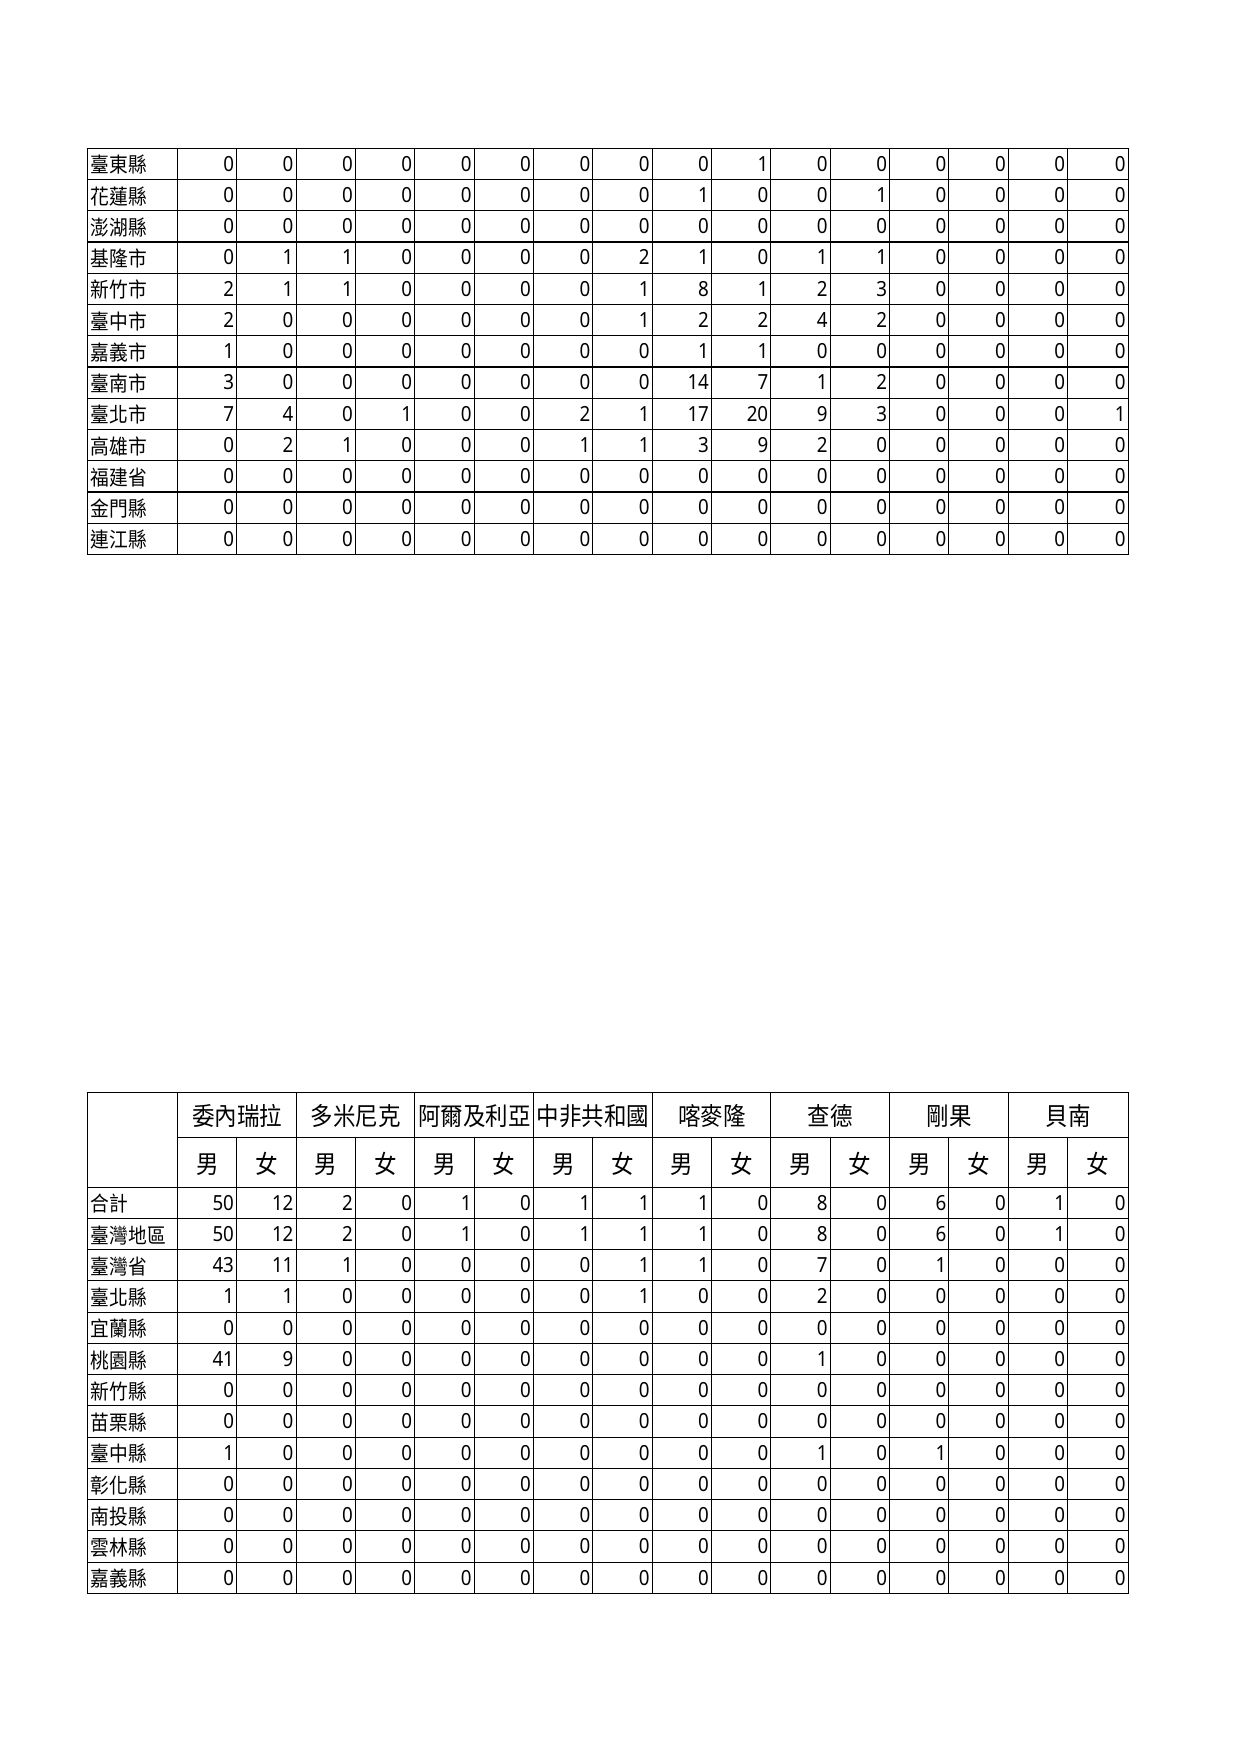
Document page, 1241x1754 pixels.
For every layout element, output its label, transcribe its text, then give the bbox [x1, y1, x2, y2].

table_cell 男 [771, 1138, 830, 1187]
table_cell 0 [949, 1406, 1008, 1437]
table_cell 12 [237, 1219, 296, 1249]
table_cell 0 [1009, 399, 1067, 429]
table_cell 0 [949, 274, 1008, 304]
table_cell 0 [356, 1406, 414, 1437]
table_cell 7 [178, 399, 236, 429]
table_cell 1 [653, 180, 711, 210]
table_cell 0 [297, 524, 355, 554]
table_cell 基隆市 [88, 243, 177, 273]
table_cell 0 [415, 1438, 474, 1468]
table_cell 0 [297, 1313, 355, 1343]
table_cell 0 [653, 1406, 711, 1437]
table_cell 12 [237, 1188, 296, 1218]
table_cell 0 [593, 1563, 652, 1593]
table_cell 0 [297, 1563, 355, 1593]
table_cell 1 [771, 1438, 830, 1468]
table_cell 0 [475, 180, 533, 210]
table_cell 0 [297, 149, 355, 179]
table_cell 0 [1009, 1406, 1067, 1437]
table_cell 0 [831, 1219, 889, 1249]
table_cell 0 [475, 1313, 533, 1343]
table_cell 0 [890, 368, 948, 398]
table_cell 0 [890, 149, 948, 179]
table_cell 1 [237, 274, 296, 304]
table_cell 0 [712, 1344, 770, 1374]
table_cell 0 [356, 1344, 414, 1374]
table_cell 1 [534, 430, 592, 460]
table_cell 0 [475, 1469, 533, 1499]
table_cell 女 [475, 1138, 533, 1187]
table_cell 0 [831, 336, 889, 366]
table_cell 0 [356, 368, 414, 398]
table_cell 0 [712, 211, 770, 241]
table_cell 0 [415, 524, 474, 554]
table_cell 8 [653, 274, 711, 304]
table_cell 0 [949, 1531, 1008, 1562]
table_cell 0 [712, 1250, 770, 1280]
table_cell 0 [356, 211, 414, 241]
table_cell 0 [890, 1375, 948, 1405]
table_cell 0 [415, 180, 474, 210]
table_cell 0 [949, 1281, 1008, 1312]
table_cell 1 [653, 1188, 711, 1218]
table_cell 0 [475, 1375, 533, 1405]
table_cell 合計 [88, 1188, 177, 1218]
table_cell 2 [237, 430, 296, 460]
table_cell 1 [1068, 399, 1128, 429]
table_cell 0 [415, 336, 474, 366]
table_cell 0 [475, 1219, 533, 1249]
table_cell 0 [712, 524, 770, 554]
table_cell 0 [1068, 1313, 1128, 1343]
table_cell 1 [593, 274, 652, 304]
table_cell 0 [475, 493, 533, 523]
table_cell 0 [712, 1313, 770, 1343]
table_cell 0 [297, 493, 355, 523]
table_cell 0 [712, 1281, 770, 1312]
table_cell 臺中縣 [88, 1438, 177, 1468]
table_cell 6 [890, 1188, 948, 1218]
table_cell 0 [771, 461, 830, 491]
table_cell 0 [534, 493, 592, 523]
table_cell 1 [237, 243, 296, 273]
table_cell 嘉義縣 [88, 1563, 177, 1593]
table_cell 0 [1068, 1375, 1128, 1405]
table_cell 0 [949, 399, 1008, 429]
table_cell 南投縣 [88, 1500, 177, 1530]
table_cell 0 [415, 1375, 474, 1405]
table_cell 0 [475, 1281, 533, 1312]
table_cell 0 [949, 1250, 1008, 1280]
table_cell 1 [653, 336, 711, 366]
table_cell 0 [237, 368, 296, 398]
table_cell 0 [831, 493, 889, 523]
table_header 查德 [771, 1093, 889, 1137]
table_cell 0 [475, 336, 533, 366]
table_cell 臺北市 [88, 399, 177, 429]
table_cell 0 [475, 430, 533, 460]
table_cell 0 [653, 1281, 711, 1312]
table_cell 0 [1009, 149, 1067, 179]
table_cell 0 [178, 1500, 236, 1530]
table_cell 0 [475, 274, 533, 304]
table_cell 0 [1009, 1313, 1067, 1343]
table_cell 0 [415, 399, 474, 429]
table_cell 0 [949, 493, 1008, 523]
table_cell 0 [1068, 1344, 1128, 1374]
table_cell 0 [1068, 524, 1128, 554]
table_cell 新竹市 [88, 274, 177, 304]
table_cell 41 [178, 1344, 236, 1374]
table_cell 0 [534, 1563, 592, 1593]
table_cell 1 [712, 149, 770, 179]
table_cell 0 [475, 243, 533, 273]
table_cell 臺南市 [88, 368, 177, 398]
table_header 貝南 [1009, 1093, 1128, 1137]
table_cell 0 [534, 243, 592, 273]
table_cell 0 [534, 1469, 592, 1499]
table_cell 0 [237, 1531, 296, 1562]
table_cell 0 [890, 493, 948, 523]
table_cell 0 [415, 211, 474, 241]
table_cell 0 [1009, 1375, 1067, 1405]
table_cell 0 [178, 211, 236, 241]
table_cell 女 [356, 1138, 414, 1187]
table_cell 0 [534, 524, 592, 554]
table_cell 0 [534, 274, 592, 304]
table_cell 0 [1068, 493, 1128, 523]
table_cell 2 [297, 1188, 355, 1218]
table_cell 0 [356, 1219, 414, 1249]
table_cell 0 [653, 461, 711, 491]
table_cell 0 [178, 430, 236, 460]
table_cell 0 [593, 1469, 652, 1499]
table_cell 3 [178, 368, 236, 398]
table_cell 0 [1068, 1563, 1128, 1593]
table_cell 0 [949, 524, 1008, 554]
table_cell 0 [534, 305, 592, 335]
table_cell 4 [771, 305, 830, 335]
table_cell 2 [771, 430, 830, 460]
table_cell 0 [890, 399, 948, 429]
table_cell 0 [890, 305, 948, 335]
table_cell 0 [890, 1563, 948, 1593]
table_cell 11 [237, 1250, 296, 1280]
table_cell 男 [534, 1138, 592, 1187]
table_cell 0 [653, 149, 711, 179]
table_cell 0 [712, 493, 770, 523]
table_cell 0 [475, 1563, 533, 1593]
table_cell 0 [831, 1250, 889, 1280]
table_cell 0 [831, 1188, 889, 1218]
table_cell 0 [593, 1531, 652, 1562]
table_cell 澎湖縣 [88, 211, 177, 241]
table_cell 0 [534, 1250, 592, 1280]
table_cell 3 [831, 399, 889, 429]
table_cell 6 [890, 1219, 948, 1249]
table_cell 金門縣 [88, 493, 177, 523]
table_cell 0 [653, 524, 711, 554]
table_cell 0 [1009, 1500, 1067, 1530]
table_cell 0 [593, 1500, 652, 1530]
table_cell 0 [297, 368, 355, 398]
table_cell 0 [356, 1563, 414, 1593]
table_header 喀麥隆 [653, 1093, 770, 1137]
table_cell 0 [1068, 243, 1128, 273]
table_cell 0 [653, 211, 711, 241]
table_cell 0 [1009, 430, 1067, 460]
table_cell 0 [475, 149, 533, 179]
table_cell 0 [771, 336, 830, 366]
table_cell 0 [1009, 461, 1067, 491]
table_cell 連江縣 [88, 524, 177, 554]
table_cell 0 [890, 243, 948, 273]
table_cell 0 [237, 1500, 296, 1530]
table_cell 0 [949, 1438, 1008, 1468]
table_cell 0 [593, 1438, 652, 1468]
table_cell 0 [653, 1531, 711, 1562]
table_cell 1 [297, 430, 355, 460]
table_cell 0 [890, 180, 948, 210]
table_cell 0 [1068, 461, 1128, 491]
table_cell 0 [1068, 1250, 1128, 1280]
table_cell 0 [297, 1438, 355, 1468]
table_cell 0 [890, 1406, 948, 1437]
table_cell 0 [593, 461, 652, 491]
table_cell 女 [831, 1138, 889, 1187]
table_cell 0 [653, 1375, 711, 1405]
table_cell 0 [593, 1375, 652, 1405]
table_cell 0 [1009, 493, 1067, 523]
table_cell 2 [653, 305, 711, 335]
table_cell 0 [297, 1531, 355, 1562]
table_cell 男 [297, 1138, 355, 1187]
table_cell 0 [949, 336, 1008, 366]
table_cell 0 [831, 149, 889, 179]
table_header 多米尼克 [297, 1093, 414, 1137]
table_cell 0 [475, 1406, 533, 1437]
table_cell 0 [1009, 368, 1067, 398]
table_cell 50 [178, 1219, 236, 1249]
table_cell 0 [1009, 1344, 1067, 1374]
table_cell 0 [178, 493, 236, 523]
table_header [88, 1093, 177, 1187]
table_cell 0 [1068, 430, 1128, 460]
table_cell 0 [949, 211, 1008, 241]
table_cell 0 [356, 1250, 414, 1280]
table_cell 17 [653, 399, 711, 429]
table_cell 0 [771, 493, 830, 523]
table_cell 0 [890, 1344, 948, 1374]
table_cell 1 [771, 368, 830, 398]
table_cell 0 [653, 1438, 711, 1468]
table_cell 0 [831, 1563, 889, 1593]
table_cell 0 [178, 149, 236, 179]
table_cell 0 [297, 399, 355, 429]
table_header 剛果 [890, 1093, 1008, 1137]
table_cell 0 [415, 1531, 474, 1562]
table_cell 0 [949, 1375, 1008, 1405]
table_cell 0 [890, 430, 948, 460]
table_cell 0 [890, 1281, 948, 1312]
table_cell 0 [712, 1469, 770, 1499]
table_cell 0 [534, 336, 592, 366]
table_cell 0 [890, 1469, 948, 1499]
table_cell 0 [178, 1563, 236, 1593]
table_cell 0 [415, 1563, 474, 1593]
table_cell 0 [949, 180, 1008, 210]
table_cell 宜蘭縣 [88, 1313, 177, 1343]
table_cell 臺北縣 [88, 1281, 177, 1312]
table_cell 0 [475, 461, 533, 491]
table_cell 0 [297, 211, 355, 241]
table_cell 0 [356, 1469, 414, 1499]
table_cell 0 [415, 1344, 474, 1374]
table_cell 0 [949, 305, 1008, 335]
table_header 阿爾及利亞 [415, 1093, 533, 1137]
table_cell 男 [653, 1138, 711, 1187]
table_cell 1 [178, 1438, 236, 1468]
table_cell 0 [415, 274, 474, 304]
table_cell 0 [475, 1438, 533, 1468]
table_cell 0 [890, 1500, 948, 1530]
table_cell 1 [178, 336, 236, 366]
table_cell 2 [771, 1281, 830, 1312]
table_cell 0 [949, 1188, 1008, 1218]
table_cell 0 [356, 149, 414, 179]
table_cell 0 [1068, 1219, 1128, 1249]
table_cell 2 [831, 305, 889, 335]
table_cell 0 [771, 1500, 830, 1530]
table_cell 1 [653, 243, 711, 273]
table_cell 0 [831, 430, 889, 460]
table_cell 0 [415, 1313, 474, 1343]
table_cell 0 [534, 461, 592, 491]
table_cell 2 [297, 1219, 355, 1249]
table_cell 0 [178, 180, 236, 210]
table_cell 0 [415, 305, 474, 335]
table_cell 0 [831, 1313, 889, 1343]
table_cell 0 [1068, 1531, 1128, 1562]
table_cell 0 [1068, 1281, 1128, 1312]
table_cell 0 [237, 305, 296, 335]
table_cell 0 [237, 461, 296, 491]
table_cell 1 [534, 1219, 592, 1249]
table_cell 女 [712, 1138, 770, 1187]
table_cell 0 [831, 1438, 889, 1468]
table_cell 0 [475, 1500, 533, 1530]
table_cell 雲林縣 [88, 1531, 177, 1562]
table_cell 0 [831, 1344, 889, 1374]
table_cell 0 [1009, 211, 1067, 241]
table_cell 0 [712, 1375, 770, 1405]
table_cell 0 [178, 1469, 236, 1499]
table_cell 0 [771, 1406, 830, 1437]
table_cell 3 [831, 274, 889, 304]
table_cell 0 [890, 524, 948, 554]
table_cell 0 [1068, 1469, 1128, 1499]
table_cell 0 [415, 1281, 474, 1312]
table_cell 0 [1009, 1563, 1067, 1593]
table_cell 0 [1009, 274, 1067, 304]
table_cell 0 [831, 211, 889, 241]
table_cell 福建省 [88, 461, 177, 491]
table_cell 0 [771, 524, 830, 554]
table_cell 1 [593, 305, 652, 335]
table_cell 0 [949, 1469, 1008, 1499]
table_cell 0 [356, 524, 414, 554]
table_cell 1 [1009, 1188, 1067, 1218]
table_cell 0 [415, 1500, 474, 1530]
table_cell 0 [237, 180, 296, 210]
table_cell 新竹縣 [88, 1375, 177, 1405]
table_cell 2 [712, 305, 770, 335]
table_cell 0 [949, 461, 1008, 491]
table_cell 1 [415, 1188, 474, 1218]
table_cell 0 [415, 461, 474, 491]
table_cell 1 [593, 1219, 652, 1249]
table_cell 0 [475, 1531, 533, 1562]
table_cell 0 [237, 149, 296, 179]
table_cell 0 [415, 493, 474, 523]
table_cell 0 [356, 1281, 414, 1312]
table_cell 0 [534, 1344, 592, 1374]
table_cell 0 [593, 493, 652, 523]
table_cell 0 [356, 1375, 414, 1405]
table_cell 0 [653, 1500, 711, 1530]
table_cell 0 [712, 1563, 770, 1593]
table_cell 0 [712, 1406, 770, 1437]
table_cell 0 [831, 1469, 889, 1499]
table_cell 0 [534, 1281, 592, 1312]
table_cell 0 [1068, 180, 1128, 210]
table_cell 0 [356, 180, 414, 210]
table_cell 0 [712, 1219, 770, 1249]
table_cell 0 [1068, 1500, 1128, 1530]
table_cell 桃園縣 [88, 1344, 177, 1374]
table_cell 0 [237, 336, 296, 366]
table_cell 0 [297, 1500, 355, 1530]
table_cell 7 [771, 1250, 830, 1280]
table_cell 0 [593, 368, 652, 398]
table_cell 高雄市 [88, 430, 177, 460]
table_header 委內瑞拉 [178, 1093, 296, 1137]
table_cell 0 [949, 1563, 1008, 1593]
table_cell 0 [831, 461, 889, 491]
table_cell 0 [712, 1500, 770, 1530]
table_cell 0 [178, 1406, 236, 1437]
table_cell 0 [475, 368, 533, 398]
table_cell 1 [178, 1281, 236, 1312]
table_cell 0 [534, 180, 592, 210]
table_cell 9 [712, 430, 770, 460]
table_cell 0 [1068, 211, 1128, 241]
table_cell 0 [237, 1406, 296, 1437]
table_cell 0 [890, 1531, 948, 1562]
table_cell 0 [534, 1313, 592, 1343]
table_cell 1 [831, 243, 889, 273]
table_cell 20 [712, 399, 770, 429]
table_cell 0 [949, 1219, 1008, 1249]
table_cell 1 [593, 430, 652, 460]
table_cell 0 [949, 1313, 1008, 1343]
table_cell 0 [593, 211, 652, 241]
table_cell 0 [771, 180, 830, 210]
table_cell 1 [653, 1219, 711, 1249]
table_header 中非共和國 [534, 1093, 652, 1137]
table_cell 男 [890, 1138, 948, 1187]
table_cell 0 [1068, 1188, 1128, 1218]
table_cell 0 [593, 1313, 652, 1343]
table_cell 1 [712, 274, 770, 304]
table_cell 0 [534, 211, 592, 241]
table_cell 50 [178, 1188, 236, 1218]
table_cell 0 [237, 1375, 296, 1405]
table_cell 0 [475, 1250, 533, 1280]
table_cell 0 [237, 524, 296, 554]
table_cell 1 [890, 1250, 948, 1280]
table_cell 0 [356, 1188, 414, 1218]
table_cell 0 [356, 1531, 414, 1562]
table_cell 2 [178, 305, 236, 335]
table_cell 0 [415, 368, 474, 398]
table_cell 0 [890, 336, 948, 366]
table_cell 0 [475, 524, 533, 554]
table_cell 0 [237, 1438, 296, 1468]
table_cell 彰化縣 [88, 1469, 177, 1499]
table_cell 0 [297, 180, 355, 210]
table_cell 0 [831, 1531, 889, 1562]
table_cell 3 [653, 430, 711, 460]
table_cell 0 [949, 1344, 1008, 1374]
table_cell 0 [534, 1438, 592, 1468]
table_cell 0 [771, 1563, 830, 1593]
table_cell 臺灣省 [88, 1250, 177, 1280]
table_cell 臺中市 [88, 305, 177, 335]
table_cell 0 [1009, 180, 1067, 210]
table_cell 0 [1068, 149, 1128, 179]
table_cell 男 [415, 1138, 474, 1187]
table_cell 0 [771, 211, 830, 241]
table_cell 0 [356, 493, 414, 523]
table_cell 0 [297, 336, 355, 366]
table_cell 7 [712, 368, 770, 398]
table_cell 8 [771, 1188, 830, 1218]
table_cell 0 [415, 1469, 474, 1499]
table_cell 2 [771, 274, 830, 304]
table_cell 0 [297, 1375, 355, 1405]
table_cell 2 [831, 368, 889, 398]
table_cell 9 [237, 1344, 296, 1374]
table_cell 1 [415, 1219, 474, 1249]
table_cell 0 [653, 1563, 711, 1593]
table_cell 0 [831, 1500, 889, 1530]
table_cell 0 [712, 461, 770, 491]
table_cell 1 [653, 1250, 711, 1280]
table_cell 0 [771, 1469, 830, 1499]
table_cell 臺灣地區 [88, 1219, 177, 1249]
table_cell 0 [415, 430, 474, 460]
table_cell 0 [297, 1406, 355, 1437]
table_cell 0 [593, 524, 652, 554]
table_cell 0 [712, 1531, 770, 1562]
table_cell 0 [356, 336, 414, 366]
table_cell 8 [771, 1219, 830, 1249]
table_cell 0 [831, 1375, 889, 1405]
table_cell 臺東縣 [88, 149, 177, 179]
table_cell 0 [1068, 305, 1128, 335]
table_cell 0 [415, 149, 474, 179]
table_cell 0 [831, 1406, 889, 1437]
table_cell 0 [178, 524, 236, 554]
table_cell 0 [534, 1531, 592, 1562]
table_cell 0 [949, 430, 1008, 460]
table_cell 0 [1068, 1406, 1128, 1437]
table_cell 0 [356, 243, 414, 273]
table_cell 0 [356, 305, 414, 335]
table_cell 1 [771, 243, 830, 273]
table_cell 0 [534, 1406, 592, 1437]
table_cell 0 [356, 430, 414, 460]
table_cell 0 [949, 243, 1008, 273]
table_cell 0 [297, 305, 355, 335]
table_cell 0 [712, 243, 770, 273]
table_cell 0 [1009, 1281, 1067, 1312]
table_cell 0 [831, 524, 889, 554]
table_cell 0 [237, 1469, 296, 1499]
table_cell 0 [356, 1313, 414, 1343]
table_cell 0 [712, 1188, 770, 1218]
table_cell 1 [534, 1188, 592, 1218]
table_cell 1 [297, 1250, 355, 1280]
table_cell 1 [593, 1188, 652, 1218]
table_cell 1 [831, 180, 889, 210]
table_cell 0 [356, 1500, 414, 1530]
table_cell 0 [771, 1313, 830, 1343]
table_cell 0 [534, 368, 592, 398]
table_cell 苗栗縣 [88, 1406, 177, 1437]
table_cell 0 [712, 180, 770, 210]
table_cell 0 [890, 461, 948, 491]
table_cell 女 [237, 1138, 296, 1187]
table_cell 0 [712, 1438, 770, 1468]
table_cell 0 [890, 211, 948, 241]
table_cell 1 [712, 336, 770, 366]
table_cell 0 [653, 493, 711, 523]
table_cell 0 [653, 1469, 711, 1499]
table_cell 0 [237, 493, 296, 523]
table_cell 0 [178, 243, 236, 273]
table_cell 1 [297, 274, 355, 304]
table_cell 0 [1009, 1250, 1067, 1280]
table_cell 1 [593, 399, 652, 429]
table_cell 0 [1068, 336, 1128, 366]
table_cell 1 [771, 1344, 830, 1374]
table_cell 0 [178, 1375, 236, 1405]
table_cell 0 [890, 1313, 948, 1343]
table_cell 0 [356, 274, 414, 304]
table_cell 0 [1068, 274, 1128, 304]
table_cell 0 [475, 305, 533, 335]
table_cell 43 [178, 1250, 236, 1280]
table_cell 男 [1009, 1138, 1067, 1187]
table_cell 0 [593, 180, 652, 210]
table_cell 0 [890, 274, 948, 304]
table_cell 0 [949, 149, 1008, 179]
table_cell 0 [593, 336, 652, 366]
table_cell 0 [475, 1188, 533, 1218]
table_cell 嘉義市 [88, 336, 177, 366]
table_cell 0 [534, 149, 592, 179]
table_cell 0 [653, 1313, 711, 1343]
table_cell 0 [771, 1531, 830, 1562]
table_cell 0 [297, 1469, 355, 1499]
table_cell 2 [178, 274, 236, 304]
table_cell 0 [475, 211, 533, 241]
table_cell 14 [653, 368, 711, 398]
table_cell 女 [1068, 1138, 1128, 1187]
table_cell 0 [1009, 1438, 1067, 1468]
table_cell 0 [475, 399, 533, 429]
table_cell 0 [237, 1563, 296, 1593]
table_cell 0 [593, 1406, 652, 1437]
table_cell 0 [653, 1344, 711, 1374]
table_cell 1 [593, 1281, 652, 1312]
table_cell 1 [356, 399, 414, 429]
table_cell 女 [949, 1138, 1008, 1187]
table_cell 2 [593, 243, 652, 273]
table_cell 4 [237, 399, 296, 429]
table_cell 0 [593, 149, 652, 179]
table_cell 0 [593, 1344, 652, 1374]
table_cell 0 [771, 149, 830, 179]
table_cell 1 [237, 1281, 296, 1312]
table_cell 0 [771, 1375, 830, 1405]
table_cell 2 [534, 399, 592, 429]
table_cell 0 [475, 1344, 533, 1374]
table_cell 0 [1009, 336, 1067, 366]
table_cell 0 [415, 243, 474, 273]
table_cell 0 [415, 1250, 474, 1280]
table_cell 1 [890, 1438, 948, 1468]
table_cell 0 [297, 461, 355, 491]
table_cell 0 [415, 1406, 474, 1437]
table_cell 1 [297, 243, 355, 273]
table_cell 0 [831, 1281, 889, 1312]
table_cell 0 [297, 1344, 355, 1374]
table_cell 女 [593, 1138, 652, 1187]
table_cell 9 [771, 399, 830, 429]
table_cell 0 [237, 211, 296, 241]
table_cell 1 [593, 1250, 652, 1280]
table_cell 0 [949, 368, 1008, 398]
table_cell 0 [1068, 1438, 1128, 1468]
table_cell 0 [534, 1500, 592, 1530]
table_cell 0 [1009, 243, 1067, 273]
table_cell 0 [237, 1313, 296, 1343]
table_cell 0 [356, 1438, 414, 1468]
table_cell 0 [178, 461, 236, 491]
table_cell 0 [1009, 1469, 1067, 1499]
table_cell 0 [1009, 305, 1067, 335]
table_cell 0 [297, 1281, 355, 1312]
table_cell 0 [1068, 368, 1128, 398]
table_cell 0 [178, 1313, 236, 1343]
table_cell 0 [178, 1531, 236, 1562]
table_cell 0 [1009, 524, 1067, 554]
table_cell 花蓮縣 [88, 180, 177, 210]
table_cell 1 [1009, 1219, 1067, 1249]
table_cell 0 [534, 1375, 592, 1405]
table_cell 男 [178, 1138, 236, 1187]
table_cell 0 [1009, 1531, 1067, 1562]
table_cell 0 [949, 1500, 1008, 1530]
table_cell 0 [356, 461, 414, 491]
